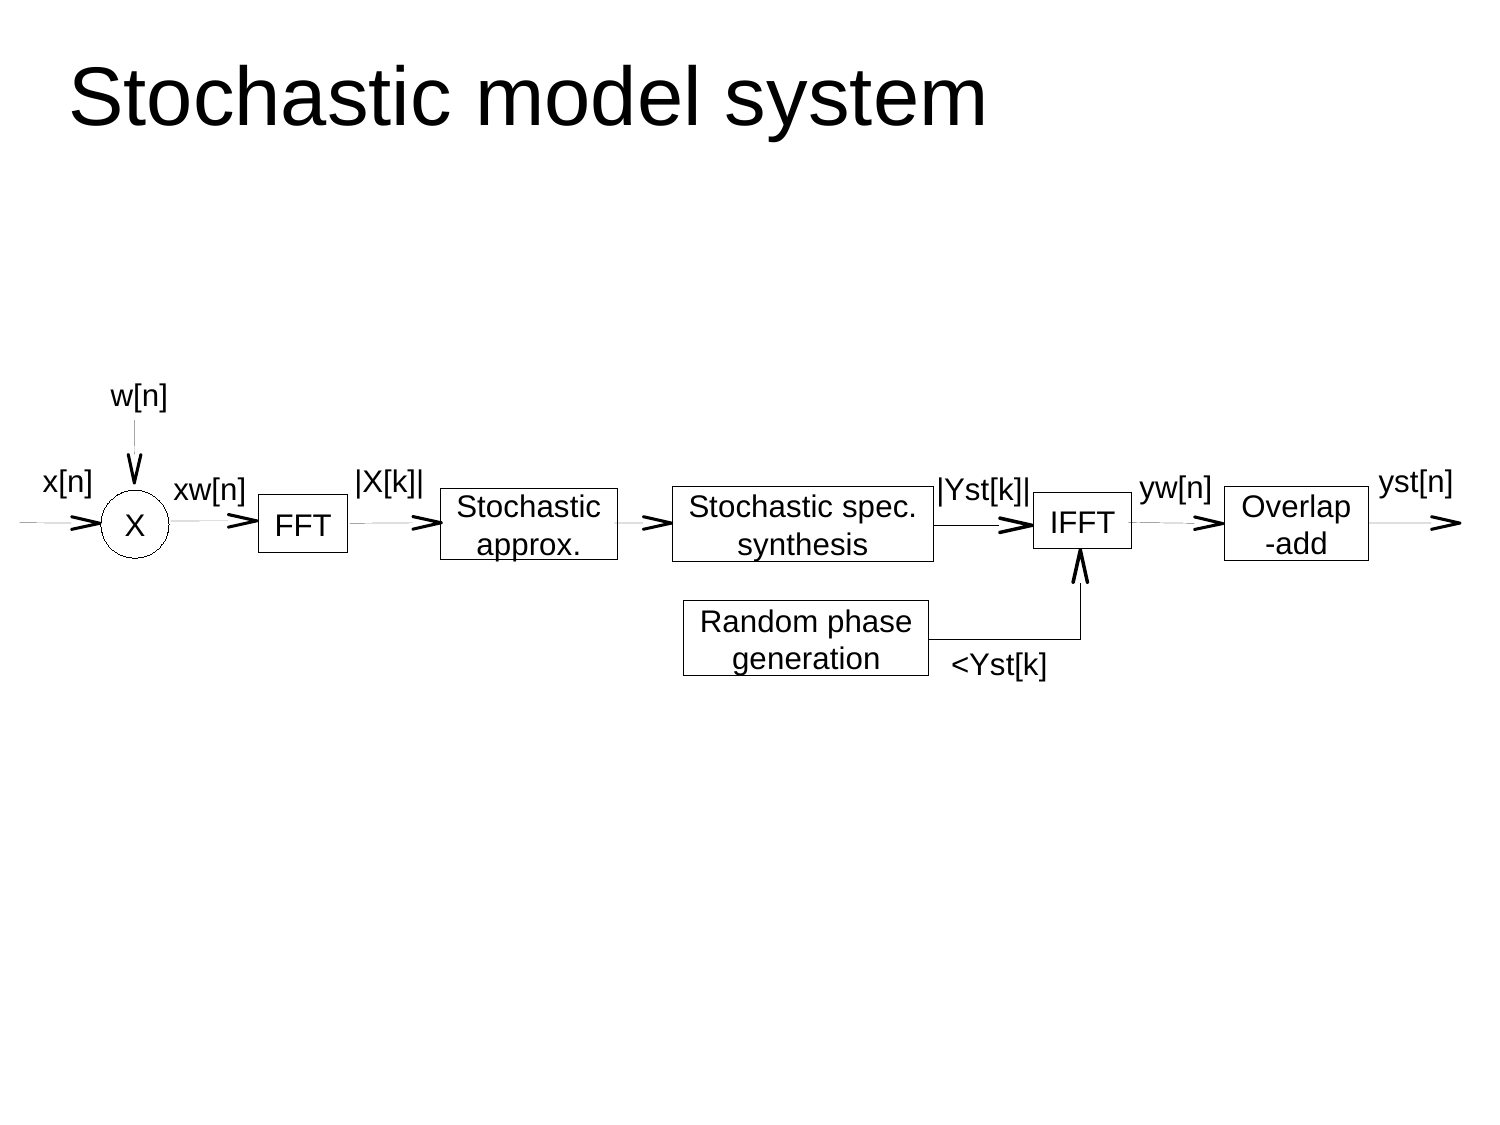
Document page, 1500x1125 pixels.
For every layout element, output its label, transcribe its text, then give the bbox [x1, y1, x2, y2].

text_box |Yst[k]| [921, 464, 1052, 522]
text_box X [100, 490, 170, 559]
text_box Stochastic approx. [440, 488, 618, 560]
text_box xw[n] [158, 465, 265, 517]
text_box Overlap-add [1224, 486, 1369, 561]
text_box FFT [258, 494, 348, 553]
text_box Random phase generation [683, 600, 929, 676]
text_box <Yst[k] [936, 640, 1069, 697]
text_box yst[n] [1363, 457, 1473, 509]
text_box x[n] [27, 457, 110, 509]
text_box |X[k]| [339, 456, 443, 509]
text_box w[n] [95, 370, 186, 423]
text_box Stochastic spec. synthesis [672, 486, 934, 562]
title Stochastic model system [68, 11, 1293, 182]
text_box IFFT [1033, 492, 1132, 549]
text_box yw[n] [1124, 463, 1231, 515]
